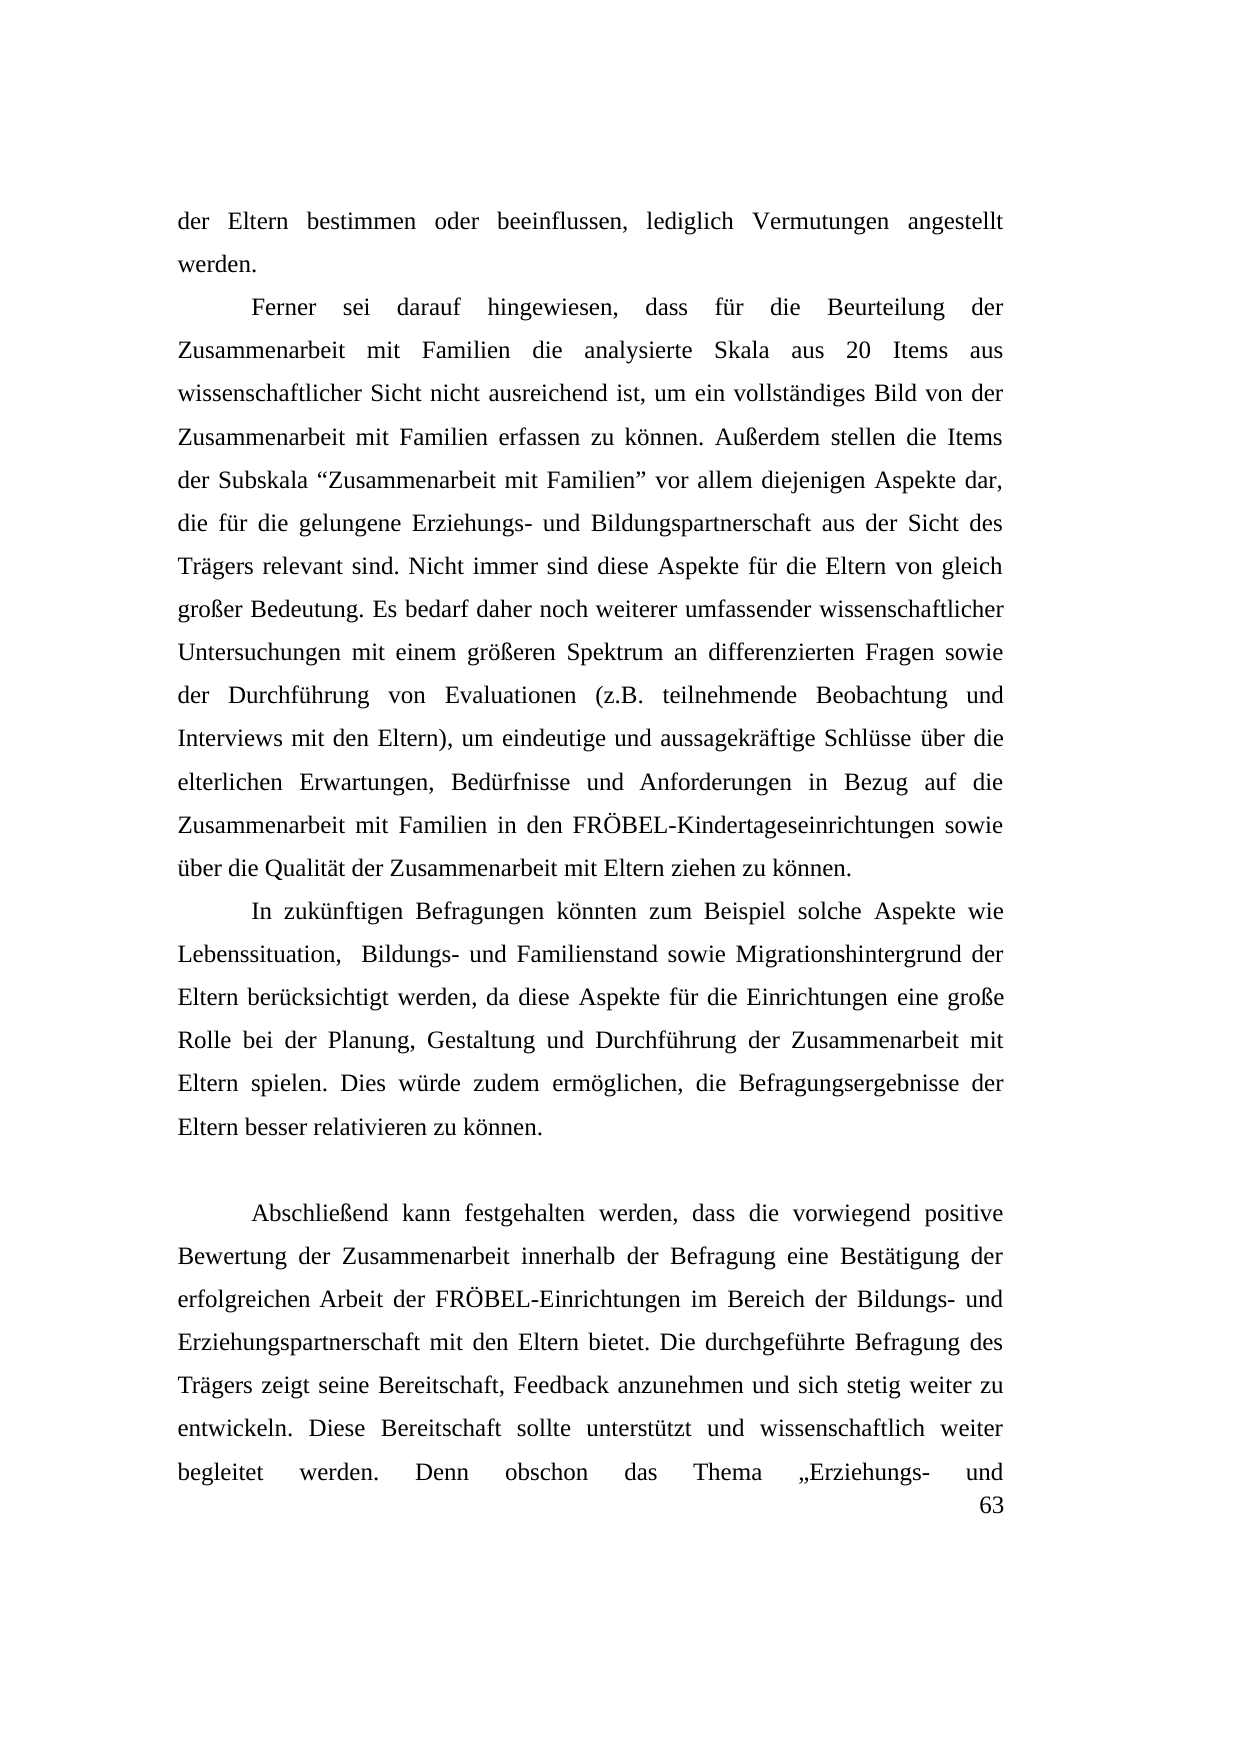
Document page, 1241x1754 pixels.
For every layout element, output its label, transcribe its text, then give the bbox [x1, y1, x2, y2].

text Ferner sei darauf hingewiesen, dass für die Beurteilung der Zusammenarbeit mit Familien die analysierte Skala aus 20 Items aus wissenschaftlicher Sicht nicht ausreichend ist, um ein vollständiges Bild von der Zusammenarbeit mit Familien erfassen zu können. Außerdem stellen die Items der Subskala “Zusammenarbeit mit Familien” vor allem diejenigen Aspekte dar, die für die gelungene Erziehungs- und Bildungspartnerschaft aus der Sicht des Trägers relevant sind. Nicht immer sind diese Aspekte für die Eltern von gleich großer Bedeutung. Es bedarf daher noch weiterer umfassender wissenschaftlicher Untersuchungen mit einem größeren Spektrum an differenzierten Fragen sowie der Durchführung von Evaluationen (z.B. teilnehmende Beobachtung und Interviews mit den Eltern), um eindeutige und aussagekräftige Schlüsse über die elterlichen Erwartungen, Bedürfnisse und Anforderungen in Bezug auf die Zusammenarbeit mit Familien in den FRÖBEL-Kindertageseinrichtungen sowie über die Qualität der Zusammenarbeit mit Eltern ziehen zu können. [177, 292, 1004, 882]
text In zukünftigen Befragungen könnten zum Beispiel solche Aspekte wie Lebenssituation, Bildungs- und Familienstand sowie Migrationshintergrund der Eltern berücksichtigt werden, da diese Aspekte für die Einrichtungen eine große Rolle bei der Planung, Gestaltung und Durchführung der Zusammenarbeit mit Eltern spielen. Dies würde zudem ermöglichen, die Befragungsergebnisse der Eltern besser relativieren zu können. [177, 896, 1004, 1140]
text der Eltern bestimmen oder beeinflussen, lediglich Vermutungen angestellt werden. [177, 206, 1004, 278]
text Abschließend kann festgehalten werden, dass die vorwiegend positive Bewertung der Zusammenarbeit innerhalb der Befragung eine Bestätigung der erfolgreichen Arbeit der FRÖBEL-Einrichtungen im Bereich der Bildungs- und Erziehungspartnerschaft mit den Eltern bietet. Die durchgeführte Befragung des Trägers zeigt seine Bereitschaft, Feedback anzunehmen und sich stetig weiter zu entwickeln. Diese Bereitschaft sollte unterstützt und wissenschaftlich weiter begleitet werden. Denn obschon das Thema „Erziehungs- und [177, 1198, 1004, 1485]
